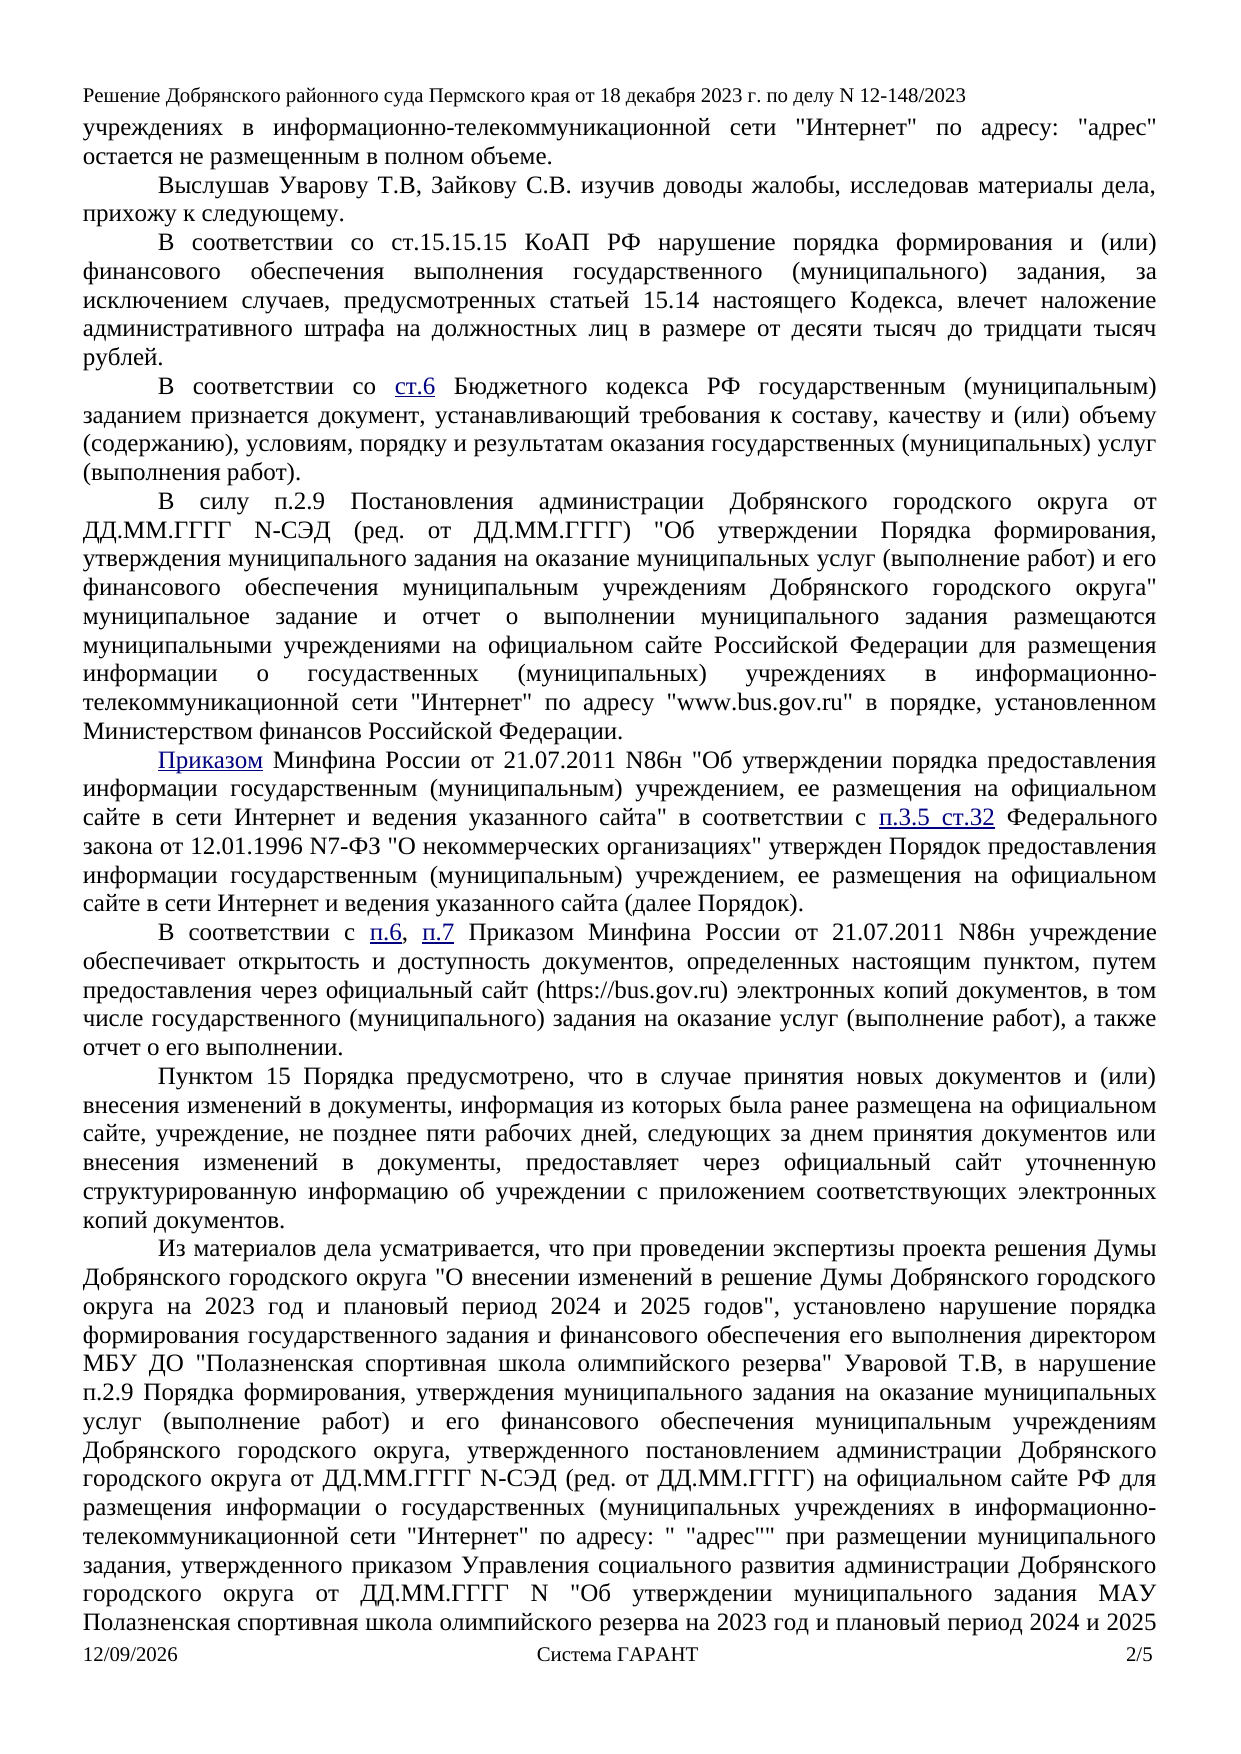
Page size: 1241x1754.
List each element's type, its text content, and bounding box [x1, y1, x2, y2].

text Из материалов дела усматривается, что при проведении экспертизы проекта решения Думы Добрянского городского округа "О внесении изменений в решение Думы Добрянского городского округа на 2023 год и плановый период 2024 и 2025 годов", установлено нарушение порядка формирования государственного задания и финансового обеспечения его выполнения директором МБУ ДО "Полазненская спортивная школа олимпийского резерва" Уваровой Т.В, в нарушение п.2.9 Порядка формирования, утверждения муниципального задания на оказание муниципальных услуг (выполнение работ) и его финансового обеспечения муниципальным учреждениям Добрянского городского округа, утвержденного постановлением администрации Добрянского городского округа от ДД.ММ.ГГГГ N-СЭД (ред. от ДД.ММ.ГГГГ) на официальном сайте РФ для размещения информации о государственных (муниципальных учреждениях в информационно-телекоммуникационной сети "Интернет" по адресу: " "адрес"" при размещении муниципального задания, утвержденного приказом Управления социального развития администрации Добрянского городского округа от ДД.ММ.ГГГГ N "Об утверждении муниципального задания МАУ Полазненская спортивная школа олимпийского резерва на 2023 год и плановый период 2024 и 2025 [83, 1233, 1157, 1636]
text Выслушав Уварову Т.В, Зайкову С.В. изучив доводы жалобы, исследовав материалы дела, прихожу к следующему. [83, 170, 1157, 227]
text В соответствии со ст.15.15.15 КоАП РФ нарушение порядка формирования и (или) финансового обеспечения выполнения государственного (муниципального) задания, за исключением случаев, предусмотренных статьей 15.14 настоящего Кодекса, влечет наложение административного штрафа на должностных лиц в размере от десяти тысяч до тридцати тысяч рублей. [83, 227, 1157, 371]
text Пунктом 15 Порядка предусмотрено, что в случае принятия новых документов и (или) внесения изменений в документы, информация из которых была ранее размещена на официальном сайте, учреждение, не позднее пяти рабочих дней, следующих за днем принятия документов или внесения изменений в документы, предоставляет через официальный сайт уточненную структурированную информацию об учреждении с приложением соответствующих электронных копий документов. [83, 1061, 1157, 1233]
text Приказом Минфина России от 21.07.2011 N86н "Об утверждении порядка предоставления информации государственным (муниципальным) учреждением, ее размещения на официальном сайте в сети Интернет и ведения указанного сайта" в соответствии с п.3.5 ст.32 Федерального закона от 12.01.1996 N7-ФЗ "О некоммерческих организациях" утвержден Порядок предоставления информации государственным (муниципальным) учреждением, ее размещения на официальном сайте в сети Интернет и ведения указанного сайта (далее Порядок). [83, 745, 1157, 917]
text В силу п.2.9 Постановления администрации Добрянского городского округа от ДД.ММ.ГГГГ N-СЭД (ред. от ДД.ММ.ГГГГ) "Об утверждении Порядка формирования, утверждения муниципального задания на оказание муниципальных услуг (выполнение работ) и его финансового обеспечения муниципальным учреждениям Добрянского городского округа" муниципальное задание и отчет о выполнении муниципального задания размещаются муниципальными учреждениями на официальном сайте Российской Федерации для размещения информации о госудаственных (муниципальных) учреждениях в информационно-телекоммуникационной сети "Интернет" по адресу "www.bus.gov.ru" в порядке, установленном Министерством финансов Российской Федерации. [83, 486, 1157, 745]
text В соответствии с п.6, п.7 Приказом Минфина России от 21.07.2011 N86н учреждение обеспечивает открытость и доступность документов, определенных настоящим пунктом, путем предоставления через официальный сайт (https://bus.gov.ru) электронных копий документов, в том числе государственного (муниципального) задания на оказание услуг (выполнение работ), а также отчет о его выполнении. [83, 917, 1157, 1061]
text В соответствии со ст.6 Бюджетного кодекса РФ государственным (муниципальным) заданием признается документ, устанавливающий требования к составу, качеству и (или) объему (содержанию), условиям, порядку и результатам оказания государственных (муниципальных) услуг (выполнения работ). [83, 371, 1157, 486]
text учреждениях в информационно-телекоммуникационной сети "Интернет" по адресу: "адрес" остается не размещенным в полном объеме. [83, 112, 1157, 170]
